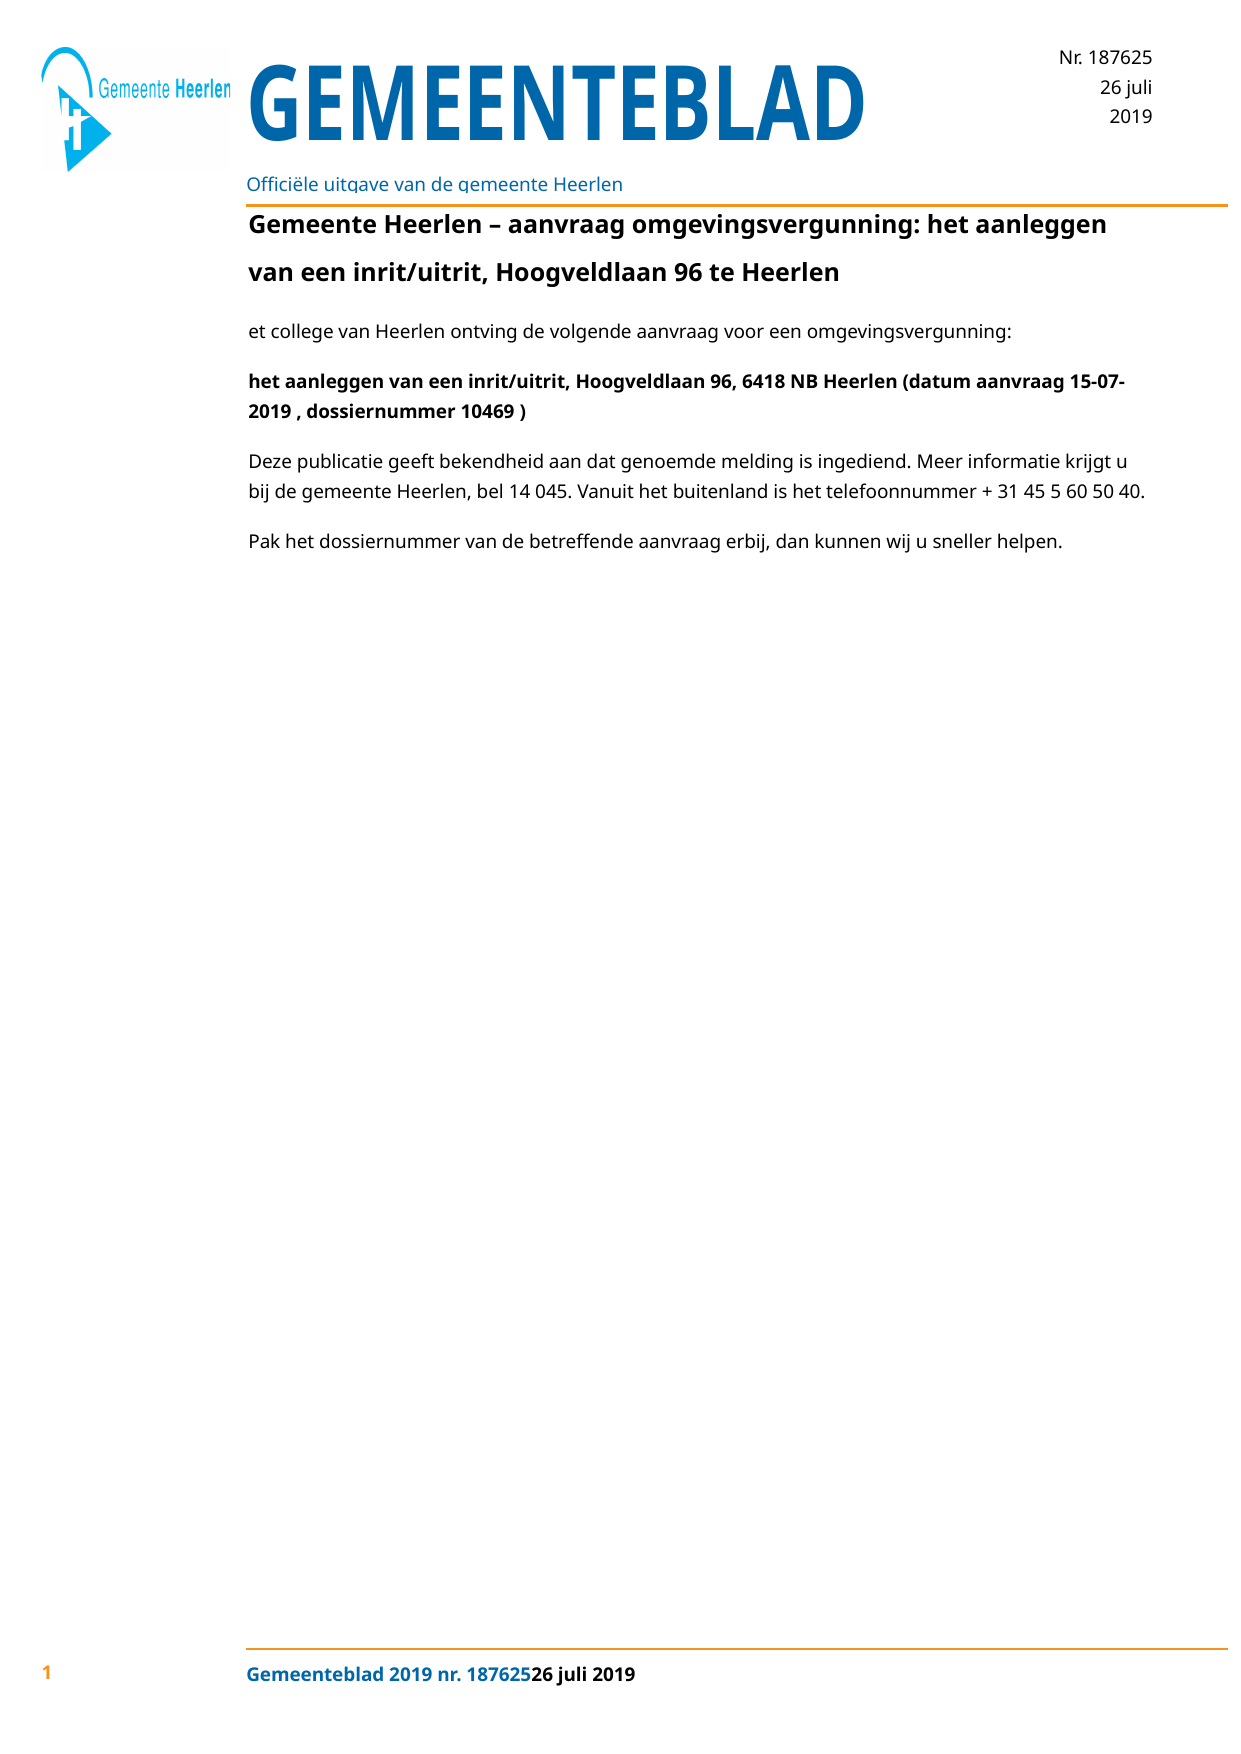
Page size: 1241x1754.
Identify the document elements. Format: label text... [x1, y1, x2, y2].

text Deze publicatie geeft bekendheid aan dat genoemde melding is ingediend. Meer informatie krijgt u bij de gemeente Heerlen, bel 14 045. Vanuit het buitenland is het telefoonnummer + 31 45 5 60 50 40. [248, 448, 1152, 504]
text Gemeente Heerlen – aanvraag omgevingsvergunning: het aanleggen van een inrit/uitrit, Hoogveldlaan 96 te Heerlen [248, 207, 1152, 288]
text Pak het dossiernummer van de betreffende aanvraag erbij, dan kunnen wij u sneller helpen. [248, 528, 1152, 554]
text et college van Heerlen ontving de volgende aanvraag voor een omgevingsvergunning: [248, 318, 1152, 344]
picture [41, 47, 58, 70]
picture [41, 47, 231, 172]
text het aanleggen van een inrit/uitrit, Hoogveldlaan 96, 6418 NB Heerlen (datum aanvraag 15-07-2019 , dossiernummer 10469 ) [248, 368, 1152, 424]
